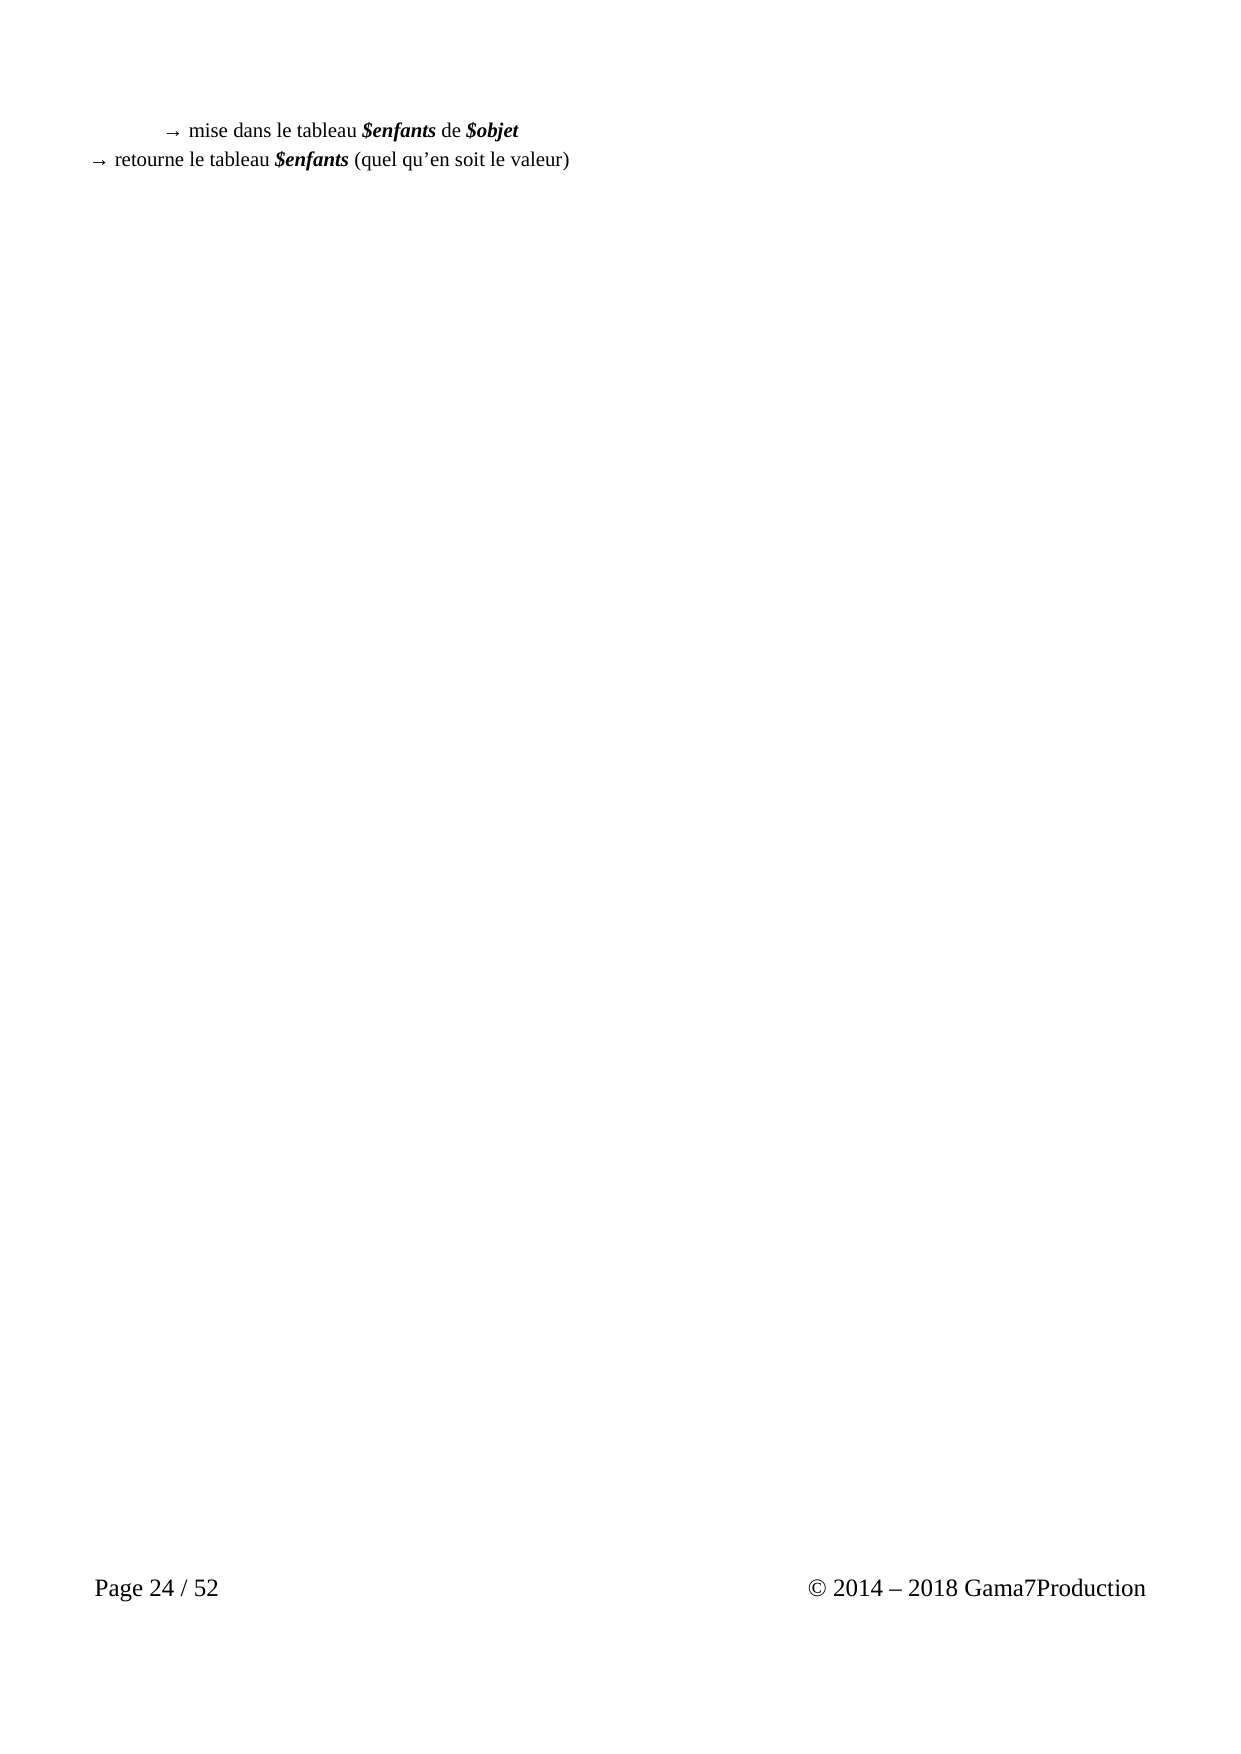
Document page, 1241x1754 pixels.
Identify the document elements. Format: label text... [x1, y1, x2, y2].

text → retourne le tableau $enfants (quel qu’en soit le valeur) [88, 147, 1152, 171]
text → mise dans le tableau $enfants de $objet [88, 118, 1152, 142]
